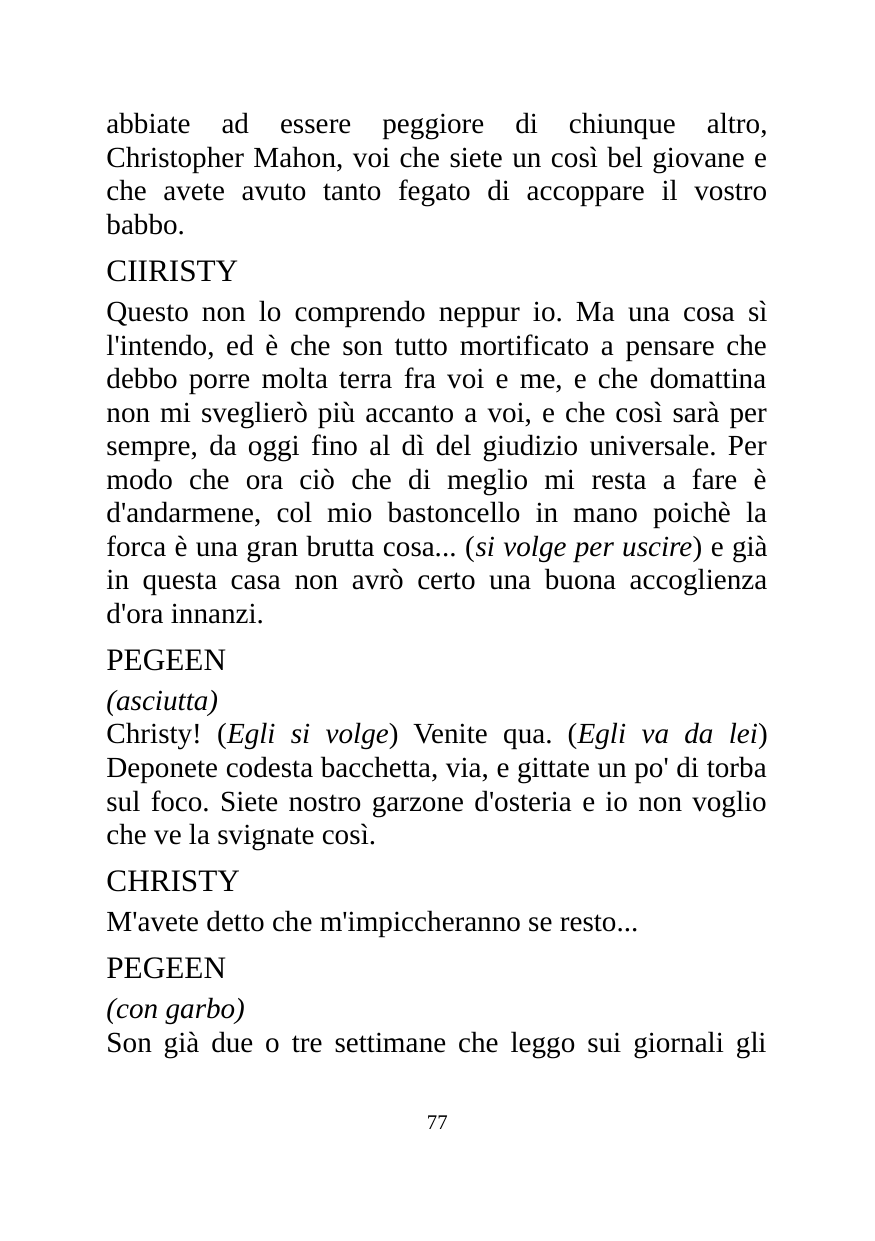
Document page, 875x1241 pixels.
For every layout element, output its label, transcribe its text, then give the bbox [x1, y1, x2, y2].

text Son già due o tre settimane che leggo sui giornali gli [106, 1025, 768, 1059]
text PEGEEN [106, 950, 768, 986]
text CHRISTY [106, 863, 768, 898]
text (asciutta) [106, 683, 768, 717]
text abbiate ad essere peggiore di chiunque altro, Christopher Mahon, voi che siete un così bel giovane e che avete avuto tanto fegato di accoppare il vostro babbo. [106, 106, 768, 240]
text CIIRISTY [106, 252, 768, 288]
text M'avete detto che m'impiccheranno se resto... [106, 904, 768, 938]
text (con garbo) [106, 992, 768, 1025]
text Questo non lo comprendo neppur io. Ma una cosa sì l'intendo, ed è che son tutto mortificato a pensare che debbo porre molta terra fra voi e me, e che domattina non mi sveglierò più accanto a voi, e che così sarà per sempre, da oggi fino al dì del giudizio universale. Per modo che ora ciò che di meglio mi resta a fare è d'andarmene, col mio bastoncello in mano poichè la forca è una gran brutta cosa... (si volge per uscire) e già in questa casa non avrò certo una buona accoglienza d'ora innanzi. [106, 294, 768, 629]
text PEGEEN [106, 641, 768, 677]
text Christy! (Egli si volge) Venite qua. (Egli va da lei) Deponete codesta bacchetta, via, e gittate un po' di torba sul foco. Siete nostro garzone d'osteria e io non voglio che ve la svignate così. [106, 717, 768, 851]
